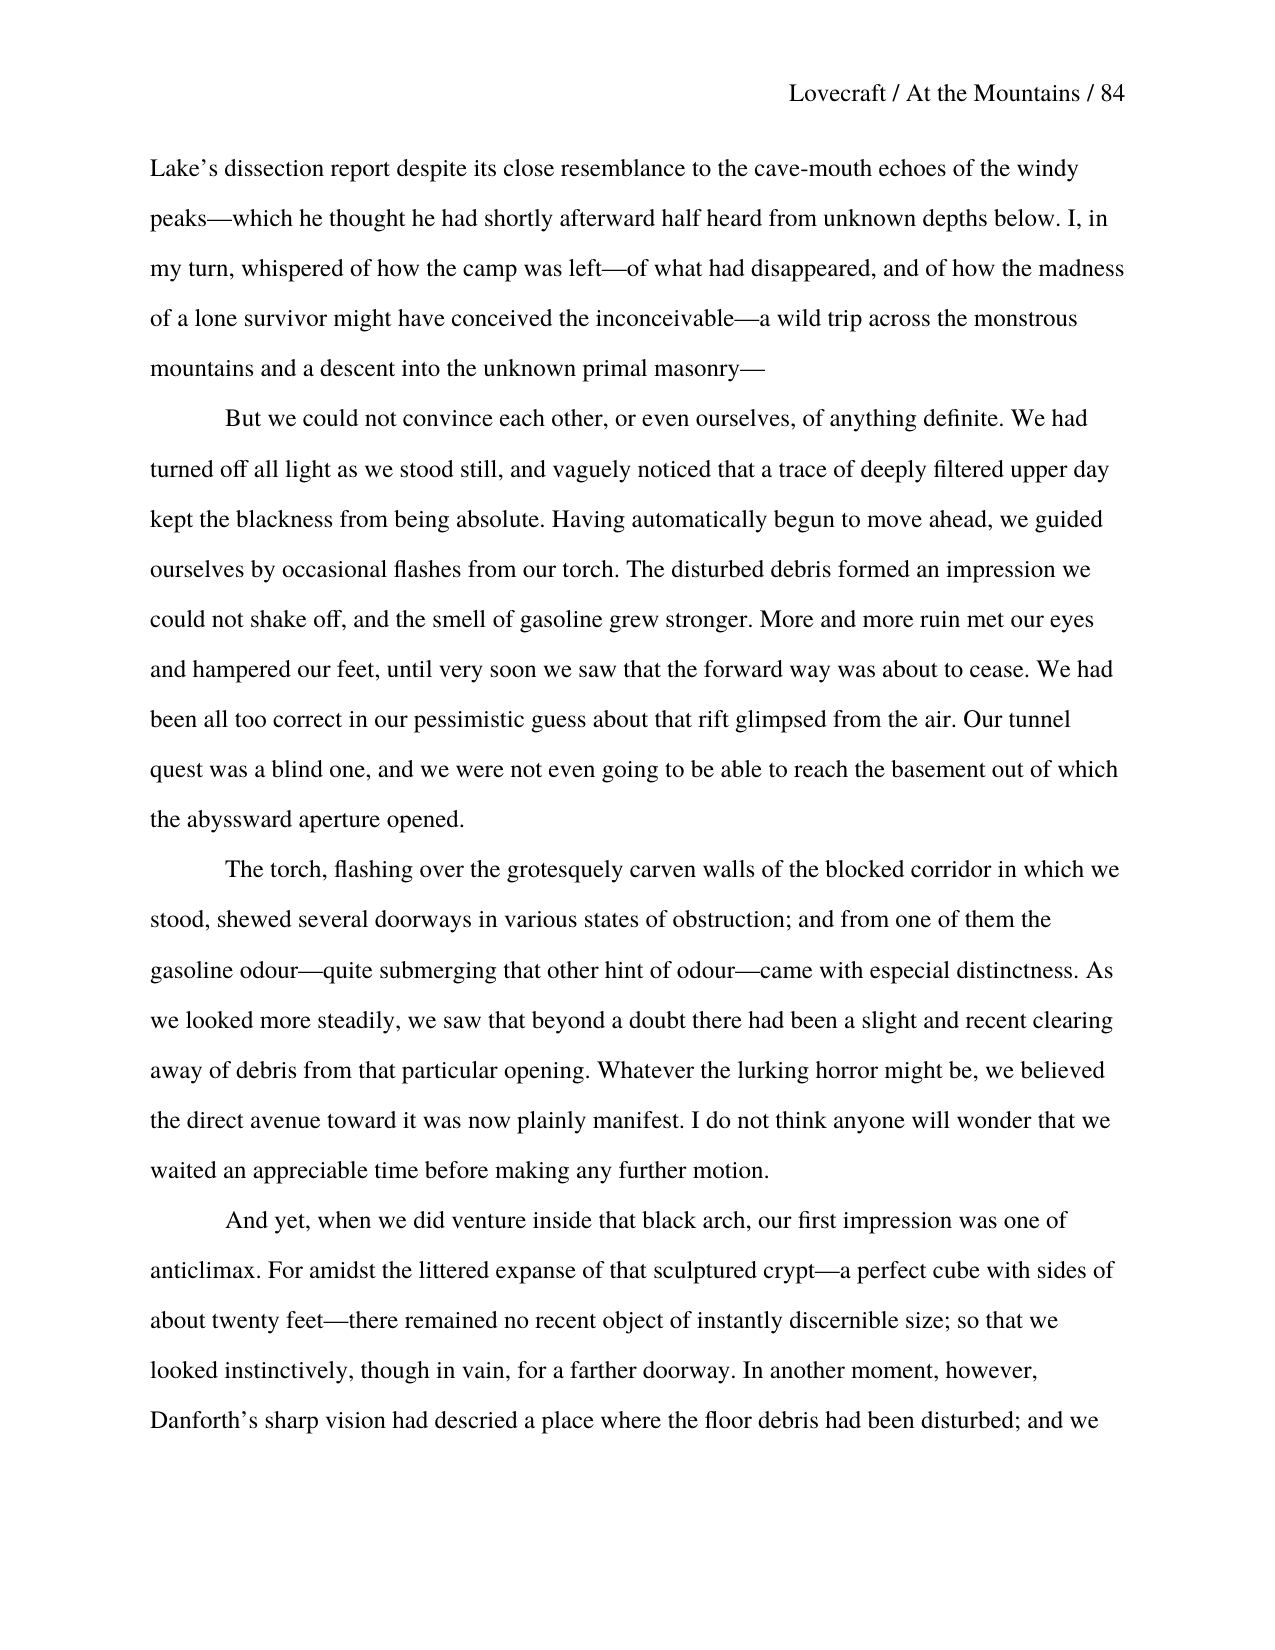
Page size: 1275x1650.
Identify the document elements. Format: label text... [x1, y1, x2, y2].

text But we could not convince each other, or even ourselves, of anything definite. We had turned off all light as we stood still, and vaguely noticed that a trace of deeply filtered upper day kept the blackness from being absolute. Having automatically begun to move ahead, we guided ourselves by occasional flashes from our torch. The disturbed debris formed an impression we could not shake off, and the smell of gasoline grew stronger. More and more ruin met our eyes and hampered our feet, until very soon we saw that the forward way was about to cease. We had been all too correct in our pessimistic guess about that rift glimpsed from the air. Our tunnel quest was a blind one, and we were not even going to be able to reach the basement out of which the abyssward aperture opened. [150, 401, 1125, 835]
text And yet, when we did venture inside that black arch, our first impression was one of anticlimax. For amidst the littered expanse of that sculptured crypt—a perfect cube with sides of about twenty feet—there remained no recent object of instantly discernible size; so that we looked instinctively, though in vain, for a farther doorway. In another moment, however, Danforth’s sharp vision had descried a place where the floor debris had been disturbed; and we [150, 1202, 1125, 1436]
text The torch, flashing over the grotesquely carven walls of the blocked corridor in which we stood, shewed several doorways in various states of obstruction; and from one of them the gasoline odour—quite submerging that other hint of odour—came with especial distinctness. As we looked more steadily, we saw that beyond a doubt there had been a slight and recent clearing away of debris from that particular opening. Whatever the lurking horror might be, we believed the direct avenue toward it was now plainly manifest. I do not think anyone will wonder that we waited an appreciable time before making any further motion. [150, 851, 1125, 1186]
text Lake’s dissection report despite its close resemblance to the cave-mouth echoes of the windy peaks—which he thought he had shortly afterward half heard from unknown depths below. I, in my turn, whispered of how the camp was left—of what had disappeared, and of how the madness of a lone survivor might have conceived the inconceivable—a wild trip across the monstrous mountains and a descent into the unknown primal masonry— [150, 150, 1125, 384]
